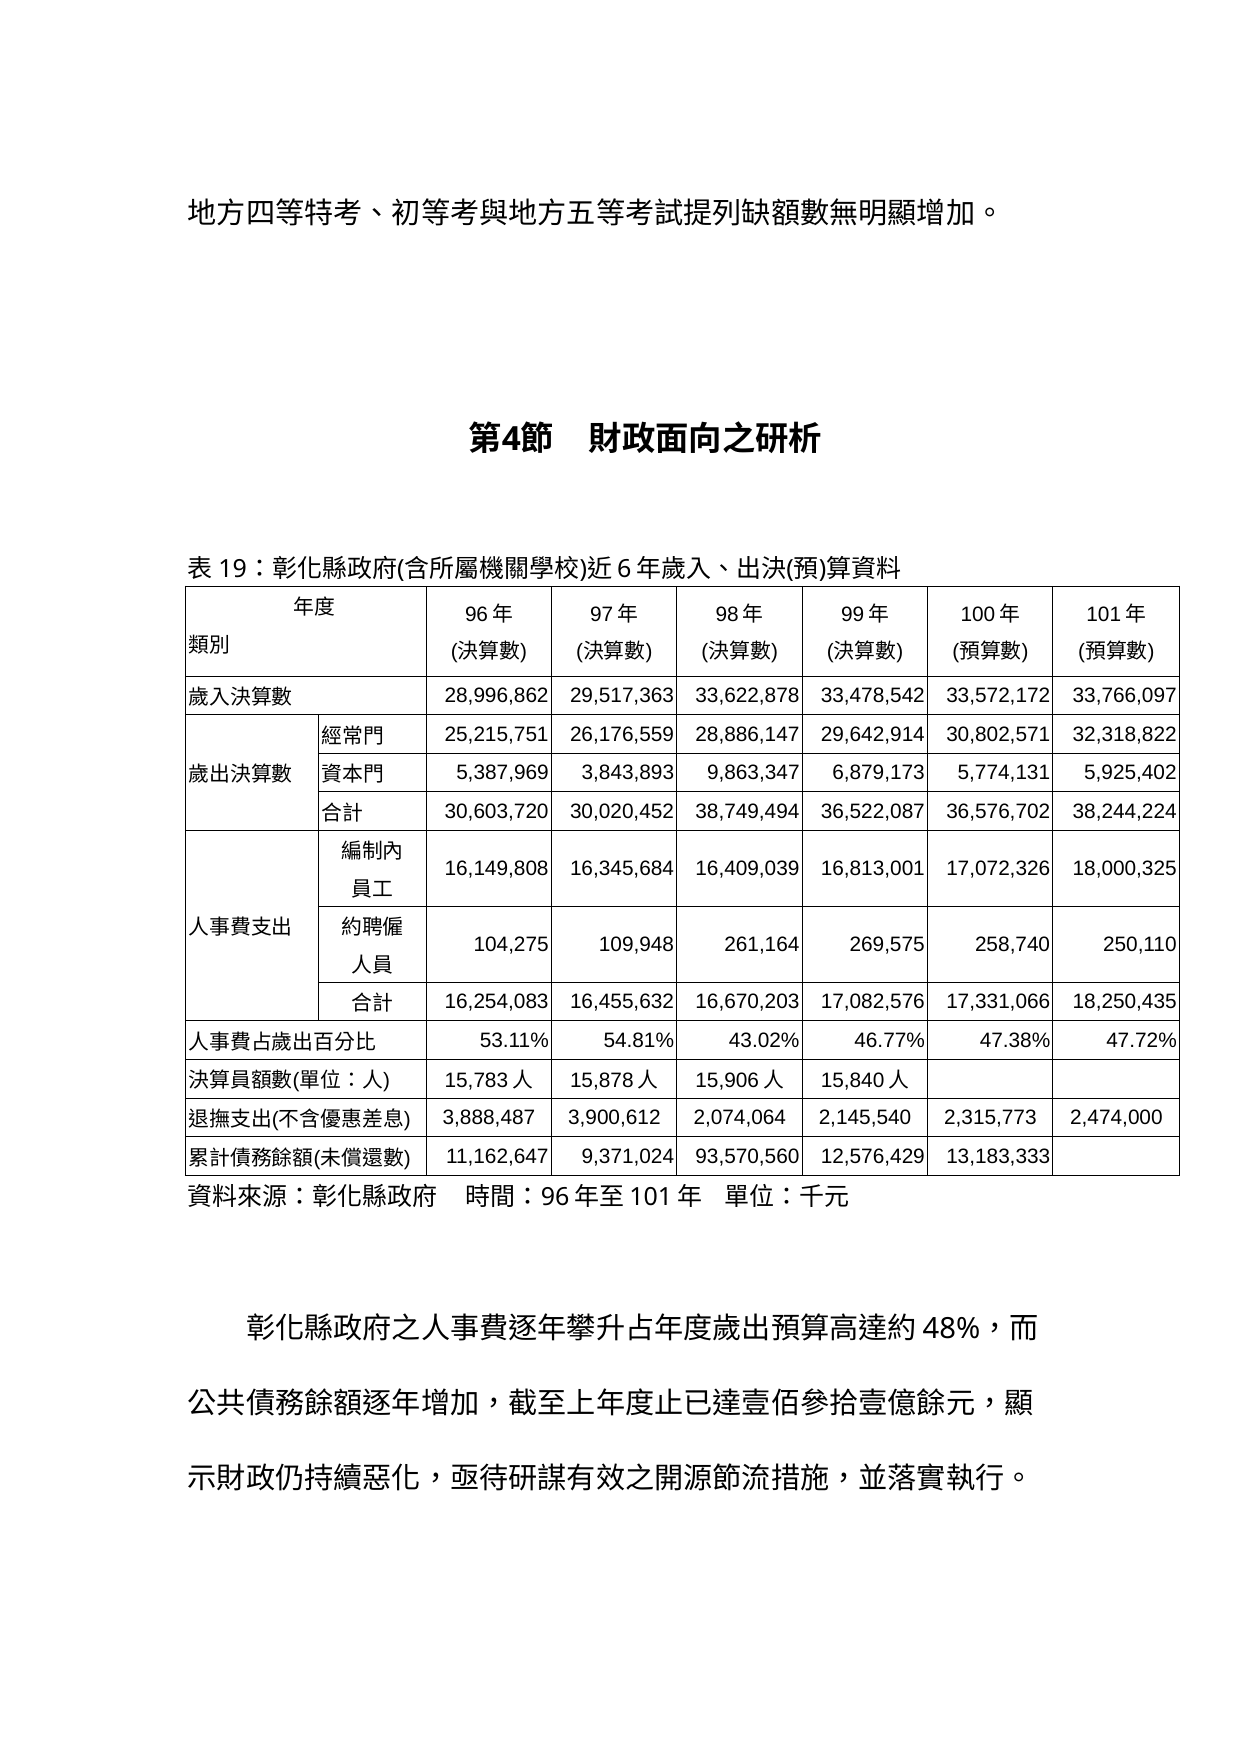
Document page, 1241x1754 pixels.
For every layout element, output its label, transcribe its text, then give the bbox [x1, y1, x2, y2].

table_cell 2,145,540 [803, 1099, 927, 1136]
table_cell 33,622,878 [677, 677, 802, 714]
table_header 101年 (預算數) [1053, 587, 1179, 676]
table_cell 28,886,147 [677, 715, 802, 753]
table_cell 約聘僱 人員 [319, 907, 426, 982]
table_cell 決算員額數(單位：人) [186, 1060, 426, 1097]
table_header 96年 (決算數) [427, 587, 551, 676]
table_cell 12,576,429 [803, 1137, 927, 1174]
table_cell 15,840人 [803, 1060, 927, 1097]
table_cell 269,575 [803, 907, 927, 982]
table_cell 54.81% [552, 1021, 676, 1059]
table_cell 18,250,435 [1053, 983, 1179, 1020]
subtitle 財政面向之研析 [237, 398, 1053, 473]
table_cell 5,387,969 [427, 754, 551, 791]
table_cell 109,948 [552, 907, 676, 982]
table_cell 9,863,347 [677, 754, 802, 791]
table_cell 退撫支出(不含優惠差息) [186, 1099, 426, 1136]
table_cell 17,082,576 [803, 983, 927, 1020]
table_cell 17,331,066 [928, 983, 1052, 1020]
table_cell 合計 [319, 792, 426, 830]
table_cell 46.77% [803, 1021, 927, 1059]
table_cell [1053, 1137, 1179, 1174]
table_cell 250,110 [1053, 907, 1179, 982]
table_cell 16,455,632 [552, 983, 676, 1020]
table_cell 33,478,542 [803, 677, 927, 714]
table_cell 16,409,039 [677, 831, 802, 906]
table_cell 33,766,097 [1053, 677, 1179, 714]
table_cell 16,813,001 [803, 831, 927, 906]
table_cell 16,670,203 [677, 983, 802, 1020]
table_header 年度 類別 [186, 587, 426, 676]
table_cell 26,176,559 [552, 715, 676, 753]
table_cell 47.72% [1053, 1021, 1179, 1059]
table_cell 3,888,487 [427, 1099, 551, 1136]
table_cell 38,244,224 [1053, 792, 1179, 830]
table_cell 104,275 [427, 907, 551, 982]
table_cell 33,572,172 [928, 677, 1052, 714]
table_cell 6,879,173 [803, 754, 927, 791]
table_cell 3,843,893 [552, 754, 676, 791]
table_cell 經常門 [319, 715, 426, 753]
table_cell 53.11% [427, 1021, 551, 1059]
table_cell 47.38% [928, 1021, 1052, 1059]
table_header 99年 (決算數) [803, 587, 927, 676]
table_cell 13,183,333 [928, 1137, 1052, 1174]
table_cell 43.02% [677, 1021, 802, 1059]
text 彰化縣政府之人事費逐年攀升占年度歲出預算高達約48%，而公共債務餘額逐年增加，截至上年度止已達壹佰參拾壹億餘元，顯示財政仍持續惡化，亟待研謀有效之開源節流措施，並落實執行。 [187, 1288, 1053, 1513]
table_cell 32,318,822 [1053, 715, 1179, 753]
table_cell 30,020,452 [552, 792, 676, 830]
table_cell 歲入決算數 [186, 677, 426, 714]
table_header 98年 (決算數) [677, 587, 802, 676]
table_cell 16,254,083 [427, 983, 551, 1020]
table_cell 累計債務餘額(未償還數) [186, 1137, 426, 1174]
table_cell 資本門 [319, 754, 426, 791]
table_cell 3,900,612 [552, 1099, 676, 1136]
table_header 97年 (決算數) [552, 587, 676, 676]
table_cell 16,345,684 [552, 831, 676, 906]
table_cell 17,072,326 [928, 831, 1052, 906]
table_cell [1053, 1060, 1179, 1097]
table_cell 36,576,702 [928, 792, 1052, 830]
table_cell 38,749,494 [677, 792, 802, 830]
table_cell [928, 1060, 1052, 1097]
table_cell 30,802,571 [928, 715, 1052, 753]
table_cell 5,774,131 [928, 754, 1052, 791]
table_cell 11,162,647 [427, 1137, 551, 1174]
text 資料來源：彰化縣政府 時間：96年至101年 單位：千元 [187, 1176, 1053, 1213]
table_cell 28,996,862 [427, 677, 551, 714]
text 地方四等特考、初等考與地方五等考試提列缺額數無明顯增加。 [187, 173, 1053, 248]
subtitle 表 19：彰化縣政府(含所屬機關學校)近6年歲入、出決(預)算資料 [187, 548, 1053, 586]
table_cell 258,740 [928, 907, 1052, 982]
table_header 100年 (預算數) [928, 587, 1052, 676]
table_cell 歲出決算數 [186, 715, 318, 830]
table_cell 30,603,720 [427, 792, 551, 830]
table_cell 15,783人 [427, 1060, 551, 1097]
table_cell 人事費占歲出百分比 [186, 1021, 426, 1059]
table_cell 9,371,024 [552, 1137, 676, 1174]
table_cell 合計 [319, 983, 426, 1020]
table_cell 編制內 員工 [319, 831, 426, 906]
table_cell 15,906人 [677, 1060, 802, 1097]
table_cell 2,074,064 [677, 1099, 802, 1136]
table_cell 29,517,363 [552, 677, 676, 714]
table_cell 25,215,751 [427, 715, 551, 753]
table_cell 16,149,808 [427, 831, 551, 906]
table_cell 261,164 [677, 907, 802, 982]
table_cell 5,925,402 [1053, 754, 1179, 791]
table_cell 人事費支出 [186, 831, 318, 1020]
table_cell 36,522,087 [803, 792, 927, 830]
table_cell 29,642,914 [803, 715, 927, 753]
table_cell 2,315,773 [928, 1099, 1052, 1136]
table_cell 18,000,325 [1053, 831, 1179, 906]
table_cell 93,570,560 [677, 1137, 802, 1174]
table_cell 2,474,000 [1053, 1099, 1179, 1136]
table_cell 15,878人 [552, 1060, 676, 1097]
